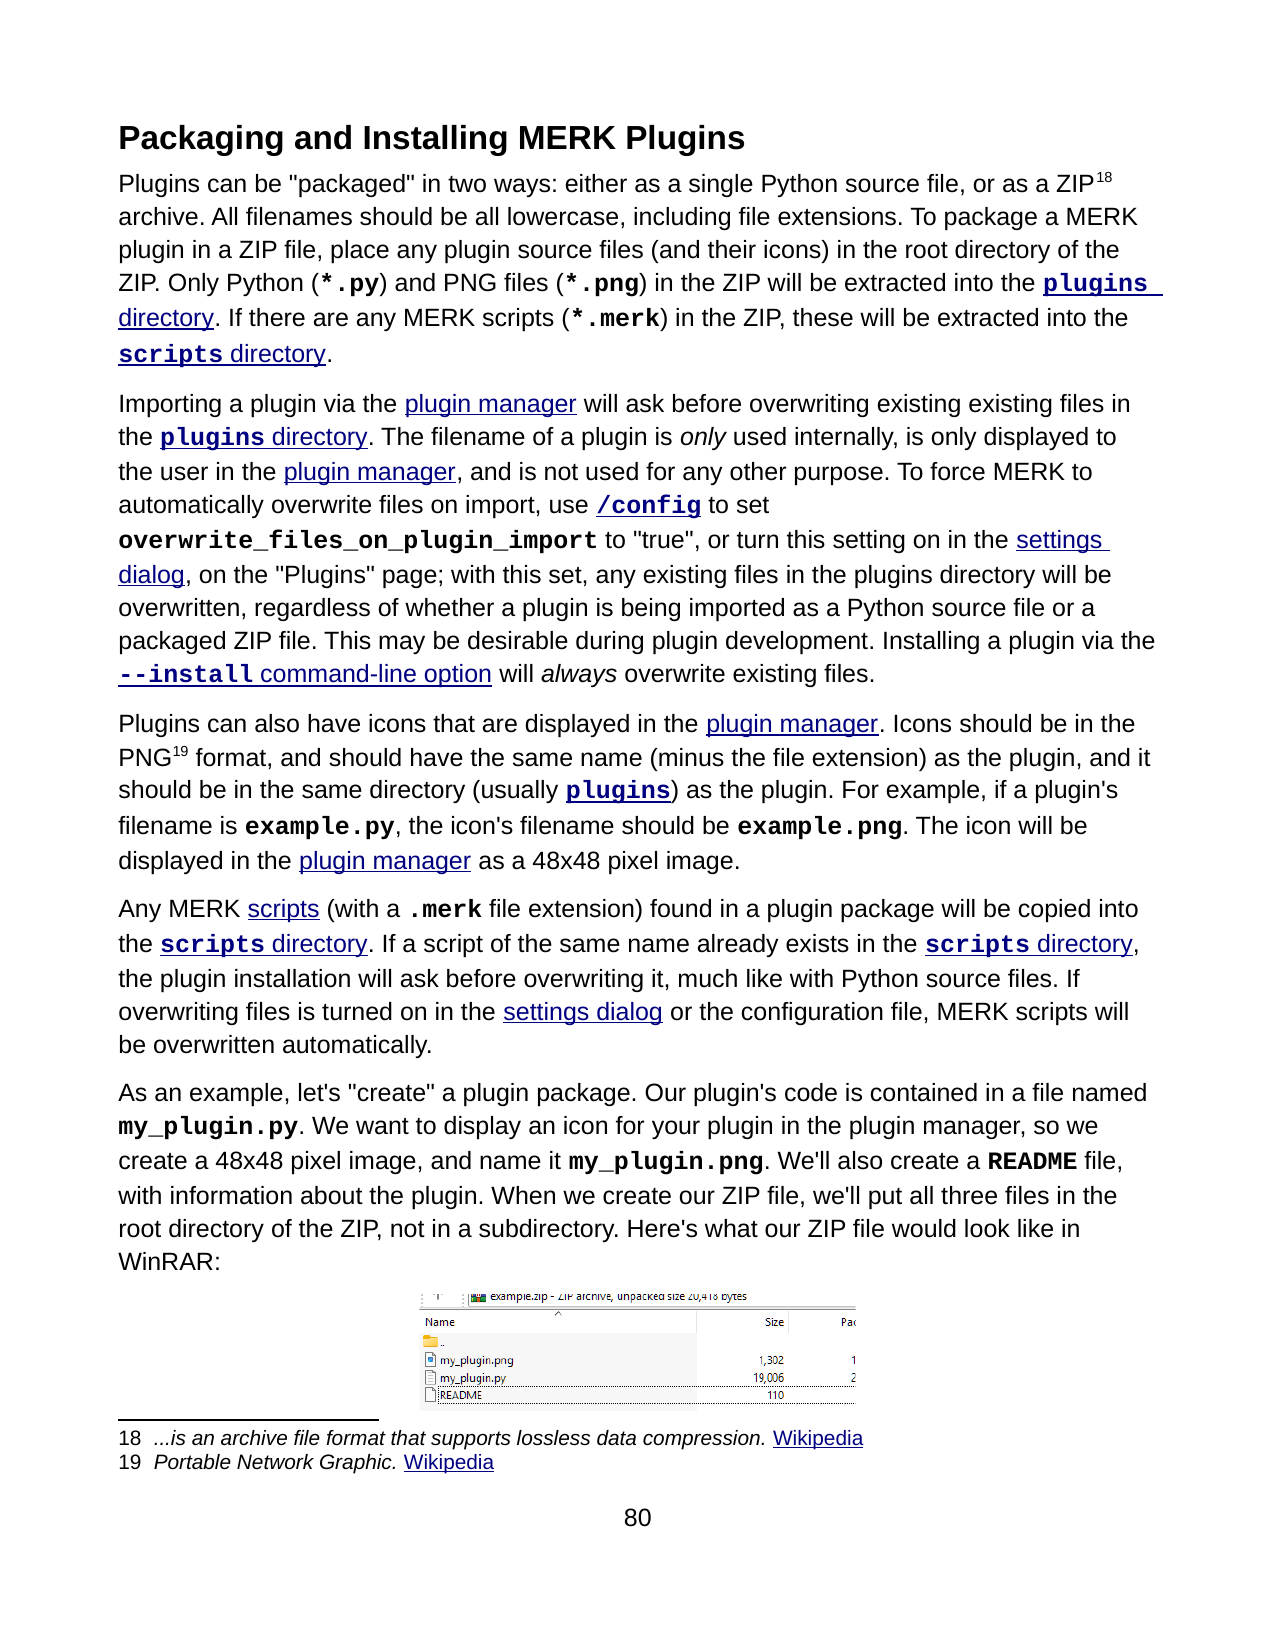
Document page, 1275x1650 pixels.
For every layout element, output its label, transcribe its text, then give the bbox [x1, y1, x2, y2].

text ...is an archive file format that supports lossless data compression. Wikipedia [118, 1426, 1157, 1450]
text Plugins can be "packaged" in two ways: either as a single Python source file, or as a ZIP archive. All filenames should be all lowercase, including file extensions. To package a MERK plugin in a ZIP file, place any plugin source files (and their icons) in the root directory of the ZIP. Only Python (*.py) and PNG files (*.png) in the ZIP will be extracted into the plugins directory. If there are any MERK scripts (*.merk) in the ZIP, these will be extracted into the scripts directory. [118, 169, 1157, 369]
text Importing a plugin via the plugin manager will ask before overwriting existing existing files in the plugins directory. The filename of a plugin is only used internally, is only displayed to the user in the plugin manager, and is not used for any other purpose. To force MERK to automatically overwrite files on import, use /config to set overwrite_files_on_plugin_import to "true", or turn this setting on in the settings dialog, on the "Plugins" page; with this set, any existing files in the plugins directory will be overwritten, regardless of whether a plugin is being imported as a Python source file or a packaged ZIP file. This may be desirable during plugin development. Installing a plugin via the --install command-line option will always overwrite existing files. [118, 389, 1157, 690]
text Any MERK scripts (with a .merk file extension) found in a plugin package will be copied into the scripts directory. If a script of the same name already exists in the scripts directory, the plugin installation will ask before overwriting it, much like with Python source files. If overwriting files is turned on in the settings dialog or the configuration file, MERK scripts will be overwritten automatically. [118, 893, 1157, 1059]
text As an example, let's "create" a plugin package. Our plugin's code is contained in a file named my_plugin.py. We want to display an icon for your plugin in the plugin manager, so we create a 48x48 pixel image, and name it my_plugin.png. We'll also create a README file, with information about the plugin. When we create our ZIP file, we'll put all three files in the root directory of the ZIP, not in a subdirectory. Here's what our ZIP file would look like in WinRAR: [118, 1078, 1157, 1276]
subtitle Packaging and Installing MERK Plugins [118, 118, 1157, 157]
text Plugins can also have icons that are displayed in the plugin manager. Icons should be in the PNG format, and should have the same name (minus the file extension) as the plugin, and it should be in the same directory (usually plugins) as the plugin. For example, if a plugin's filename is example.py, the icon's filename should be example.png. The icon will be displayed in the plugin manager as a 48x48 pixel image. [118, 709, 1157, 875]
text Portable Network Graphic. Wikipedia [118, 1450, 1157, 1474]
picture [419, 1294, 856, 1411]
